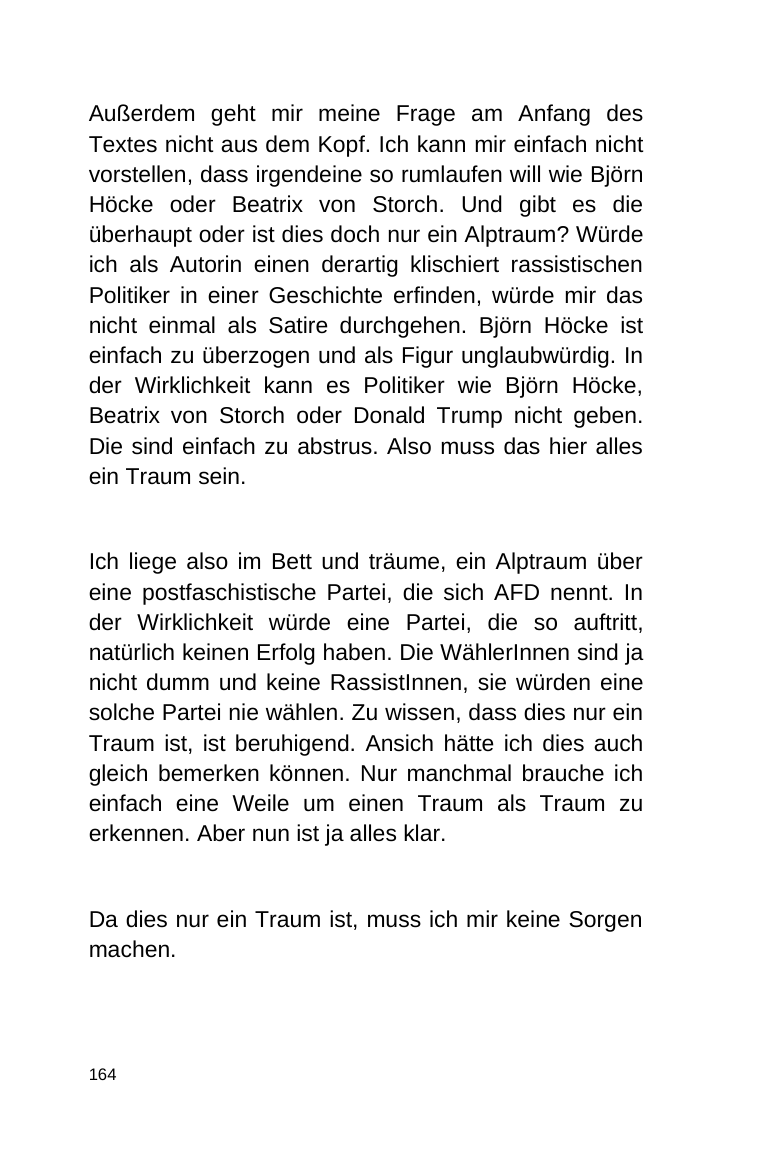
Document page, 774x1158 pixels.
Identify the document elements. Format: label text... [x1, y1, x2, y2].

text Da dies nur ein Traum ist, muss ich mir keine Sorgen machen. [88, 906, 644, 962]
text Außerdem geht mir meine Frage am Anfang des Textes nicht aus dem Kopf. Ich kann mir einfach nicht vorstellen, dass irgendeine so rumlaufen will wie Björn Höcke oder Beatrix von Storch. Und gibt es die überhaupt oder ist dies doch nur ein Alptraum? Würde ich als Autorin einen derartig klischiert rassistischen Politiker in einer Geschichte erfinden, würde mir das nicht einmal als Satire durchgehen. Björn Höcke ist einfach zu überzogen und als Figur unglaubwürdig. In der Wirklichkeit kann es Politiker wie Björn Höcke, Beatrix von Storch oder Donald Trump nicht geben. Die sind einfach zu abstrus. Also muss das hier alles ein Traum sein. [88, 100, 644, 489]
text Ich liege also im Bett und träume, ein Alptraum über eine postfaschistische Partei, die sich AFD nennt. In der Wirklichkeit würde eine Partei, die so auftritt, natürlich keinen Erfolg haben. Die WählerInnen sind ja nicht dumm und keine RassistInnen, sie würden eine solche Partei nie wählen. Zu wissen, dass dies nur ein Traum ist, ist beruhigend. Ansich hätte ich dies auch gleich bemerken können. Nur manchmal brauche ich einfach eine Weile um einen Traum als Traum zu erkennen. Aber nun ist ja alles klar. [88, 548, 644, 847]
